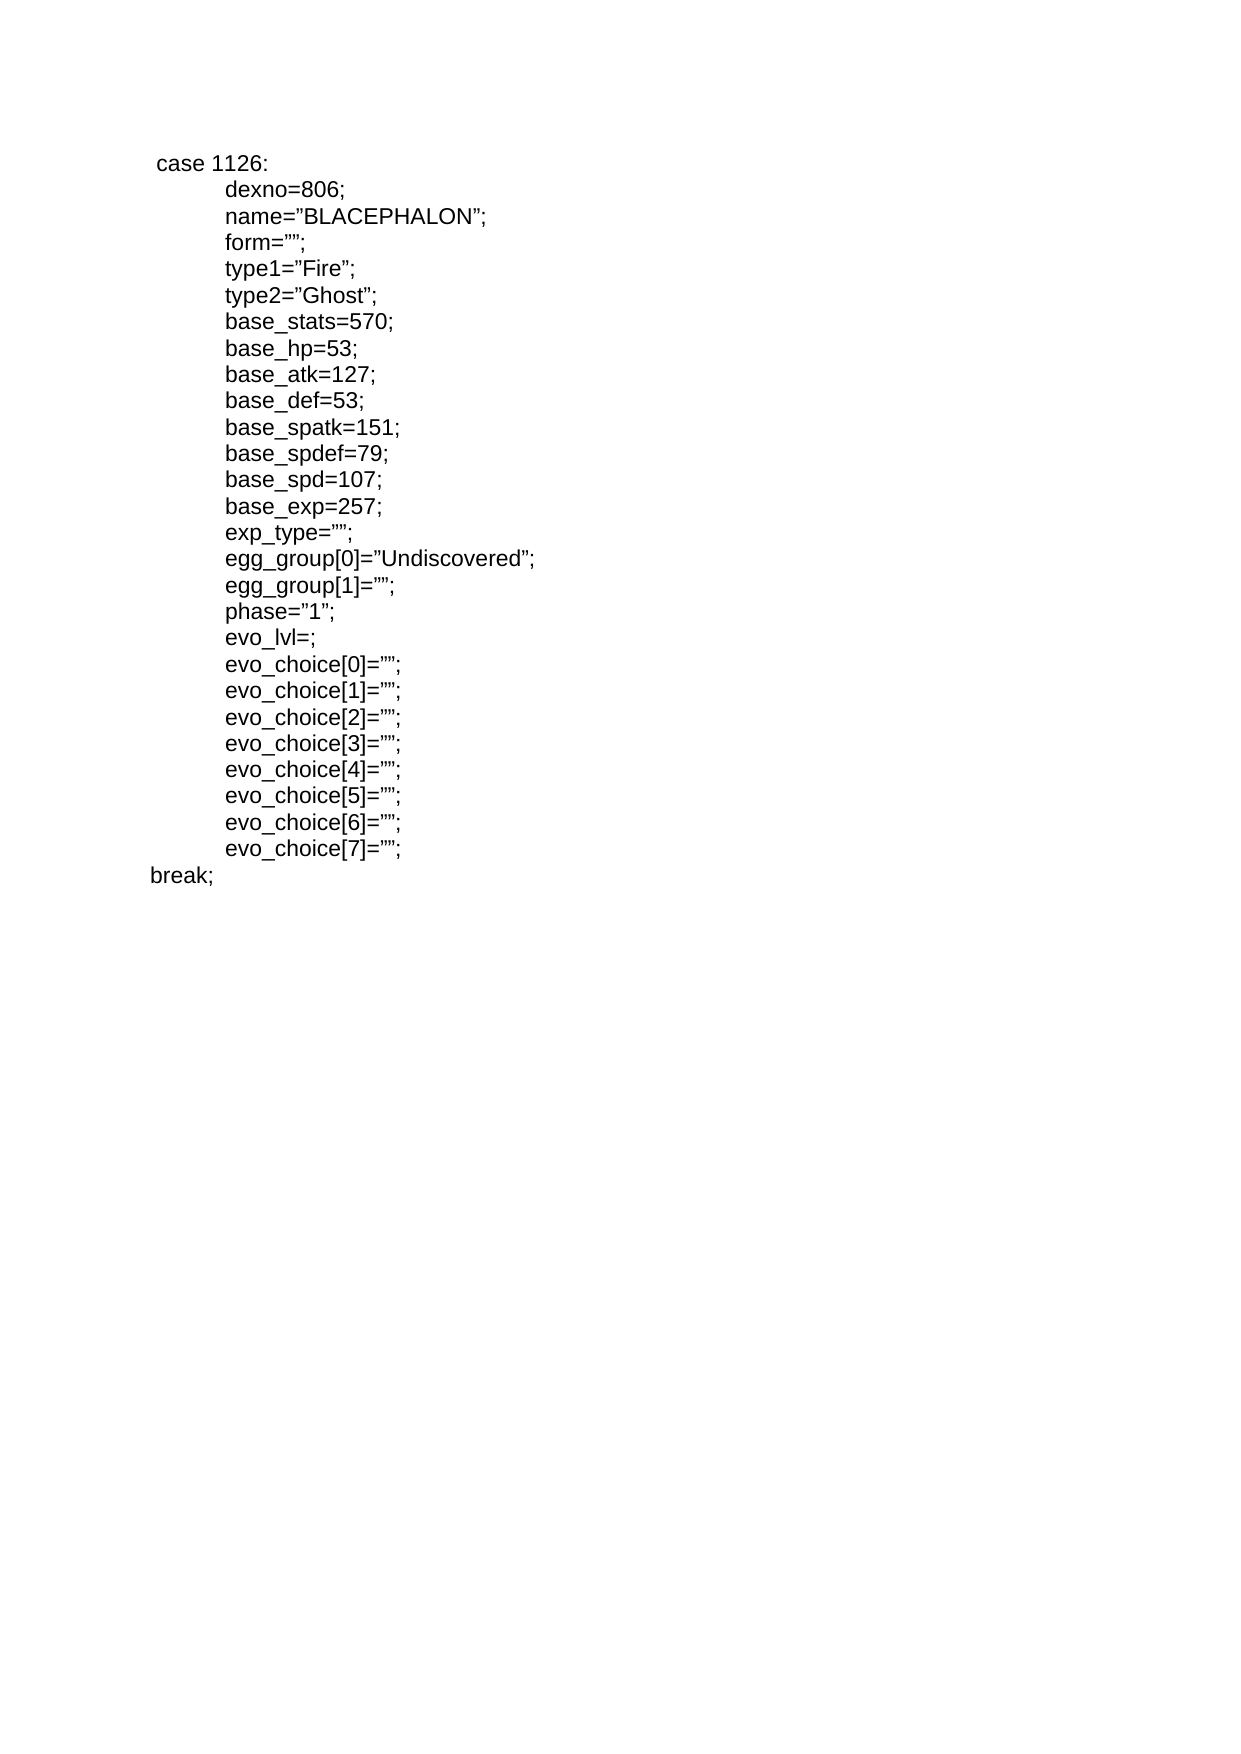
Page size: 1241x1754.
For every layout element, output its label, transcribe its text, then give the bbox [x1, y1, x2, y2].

text evo_choice[5]=””; [150, 782, 1090, 809]
text break; [150, 862, 1090, 888]
text evo_choice[7]=””; [150, 835, 1090, 862]
text base_spd=107; [150, 466, 1090, 493]
text type1=”Fire”; [150, 255, 1090, 282]
text evo_choice[3]=””; [150, 730, 1090, 756]
text type2=”Ghost”; [150, 282, 1090, 308]
text form=””; [150, 229, 1090, 255]
text base_spdef=79; [150, 440, 1090, 466]
text case 1126: [150, 150, 1090, 176]
text base_def=53; [150, 387, 1090, 413]
text evo_lvl=; [150, 624, 1090, 651]
text base_stats=570; [150, 308, 1090, 334]
text evo_choice[4]=””; [150, 756, 1090, 782]
text exp_type=””; [150, 519, 1090, 545]
text evo_choice[2]=””; [150, 703, 1090, 730]
text phase=”1”; [150, 598, 1090, 624]
text base_hp=53; [150, 334, 1090, 361]
text dexno=806; [150, 176, 1090, 203]
text base_exp=257; [150, 493, 1090, 519]
text egg_group[1]=””; [150, 572, 1090, 598]
text base_spatk=151; [150, 413, 1090, 440]
text evo_choice[0]=””; [150, 651, 1090, 677]
text evo_choice[1]=””; [150, 677, 1090, 703]
text evo_choice[6]=””; [150, 809, 1090, 835]
text name=”BLACEPHALON”; [150, 203, 1090, 229]
text egg_group[0]=”Undiscovered”; [150, 545, 1090, 572]
text base_atk=127; [150, 361, 1090, 387]
